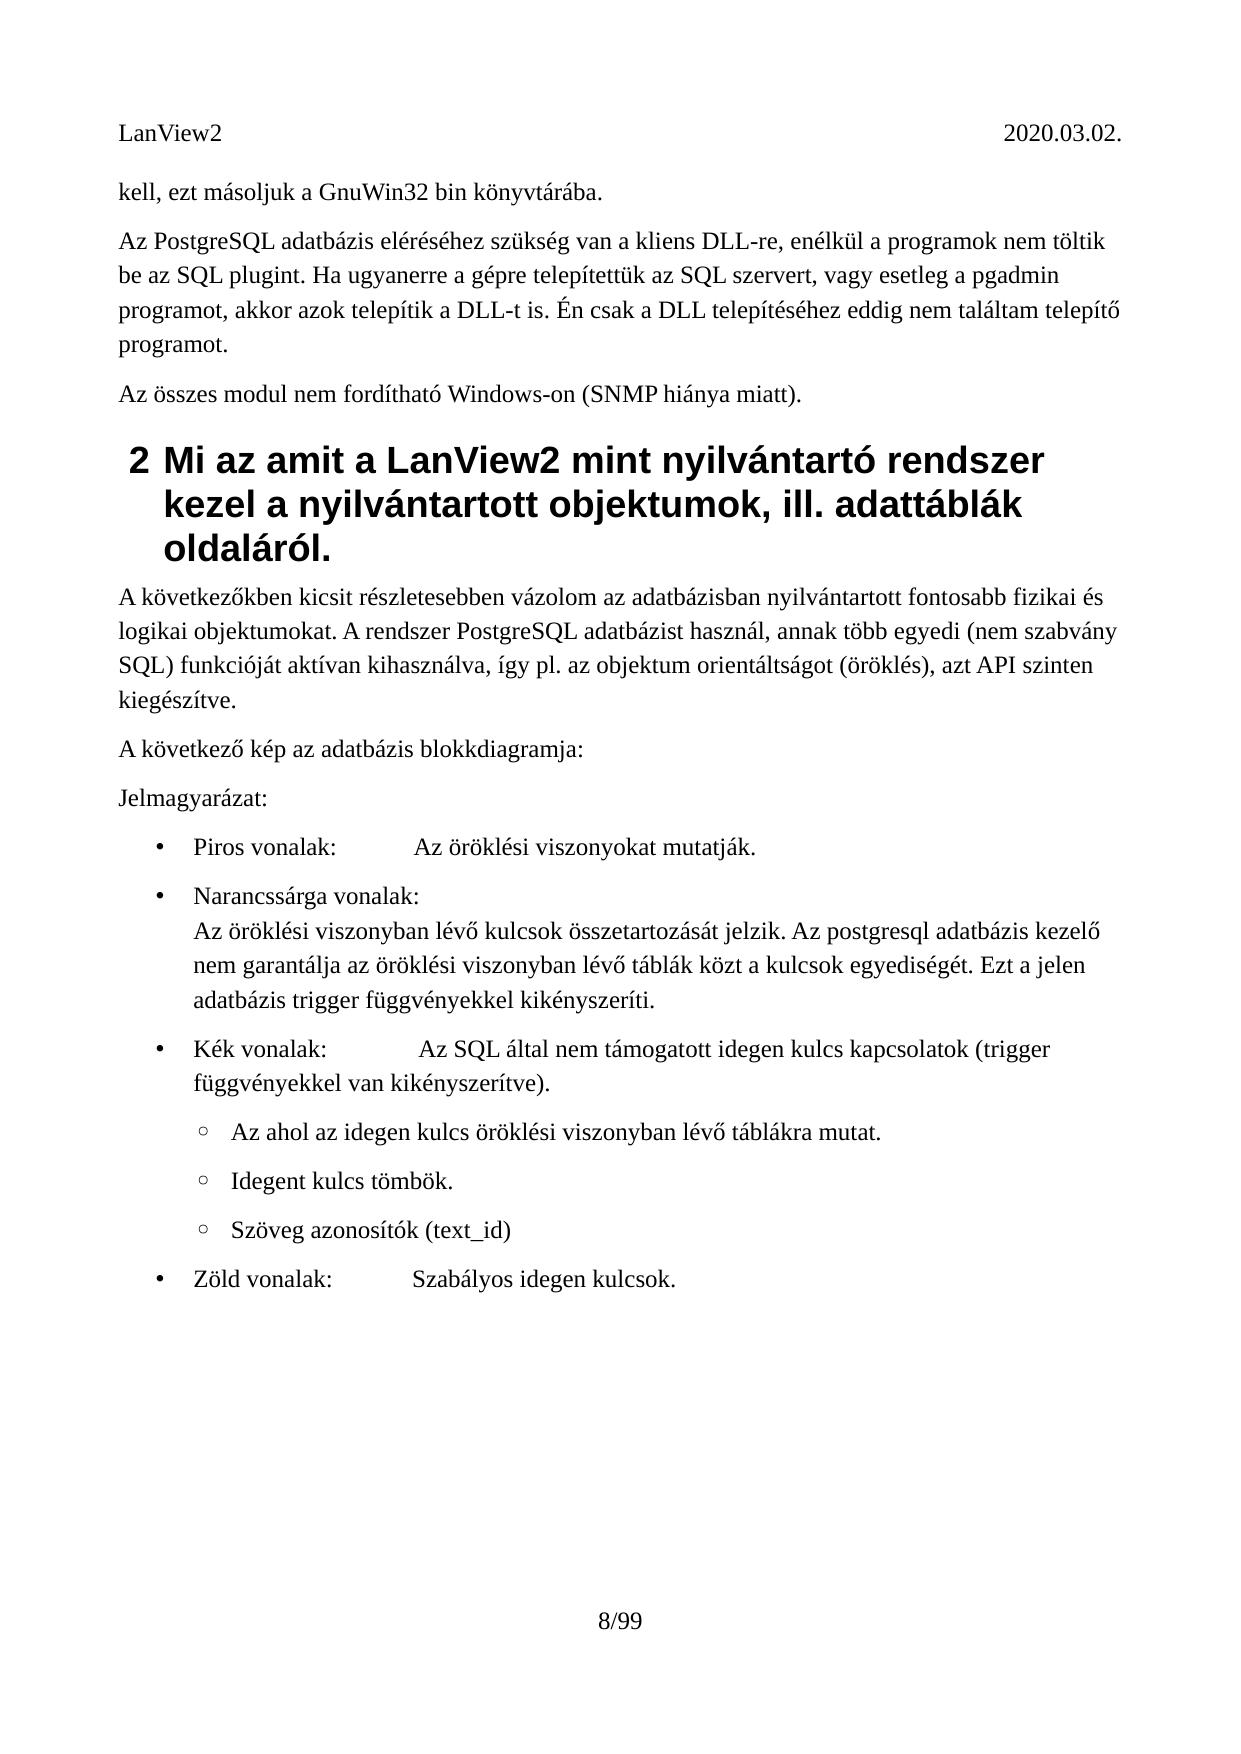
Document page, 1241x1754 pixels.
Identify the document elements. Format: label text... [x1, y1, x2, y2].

list Az ahol az idegen kulcs öröklési viszonyban lévő táblákra mutat. [193, 1117, 1122, 1146]
subtitle Mi az amit a LanView2 mint nyilvántartó rendszer kezel a nyilvántartott objektumok, ill. adattáblák oldaláról. [118, 438, 1122, 569]
list Idegent kulcs tömbök. [193, 1166, 1122, 1195]
list Zöld vonalak: Szabályos idegen kulcsok. [156, 1264, 1122, 1293]
text kell, ezt másoljuk a GnuWin32 bin könyvtárába. [118, 177, 1122, 206]
list Kék vonalak: Az SQL által nem támogatott idegen kulcs kapcsolatok (trigger függvényekkel van kikényszerítve). [156, 1034, 1122, 1097]
text A következőkben kicsit részletesebben vázolom az adatbázisban nyilvántartott fontosabb fizikai és logikai objektumokat. A rendszer PostgreSQL adatbázist használ, annak több egyedi (nem szabvány SQL) funkcióját aktívan kihasználva, így pl. az objektum orientáltságot (öröklés), azt API szinten kiegészítve. [118, 582, 1122, 714]
text A következő kép az adatbázis blokkdiagramja: [118, 734, 1122, 763]
text Az PostgreSQL adatbázis eléréséhez szükség van a kliens DLL-re, enélkül a programok nem töltik be az SQL plugint. Ha ugyanerre a gépre telepítettük az SQL szervert, vagy esetleg a pgadmin programot, akkor azok telepítik a DLL-t is. Én csak a DLL telepítéséhez eddig nem találtam telepítő programot. [118, 226, 1122, 358]
text Az összes modul nem fordítható Windows-on (SNMP hiánya miatt). [118, 379, 1122, 407]
list Piros vonalak: Az öröklési viszonyokat mutatják. [156, 832, 1122, 861]
list Szöveg azonosítók (text_id) [193, 1215, 1122, 1244]
list Narancssárga vonalak: Az öröklési viszonyban lévő kulcsok összetartozását jelzik. Az postgresql adatbázis kezelő nem garantálja az öröklési viszonyban lévő táblák közt a kulcsok egyediségét. Ezt a jelen adatbázis trigger függvényekkel kikényszeríti. [156, 881, 1122, 1013]
text Jelmagyarázat: [118, 783, 1122, 812]
